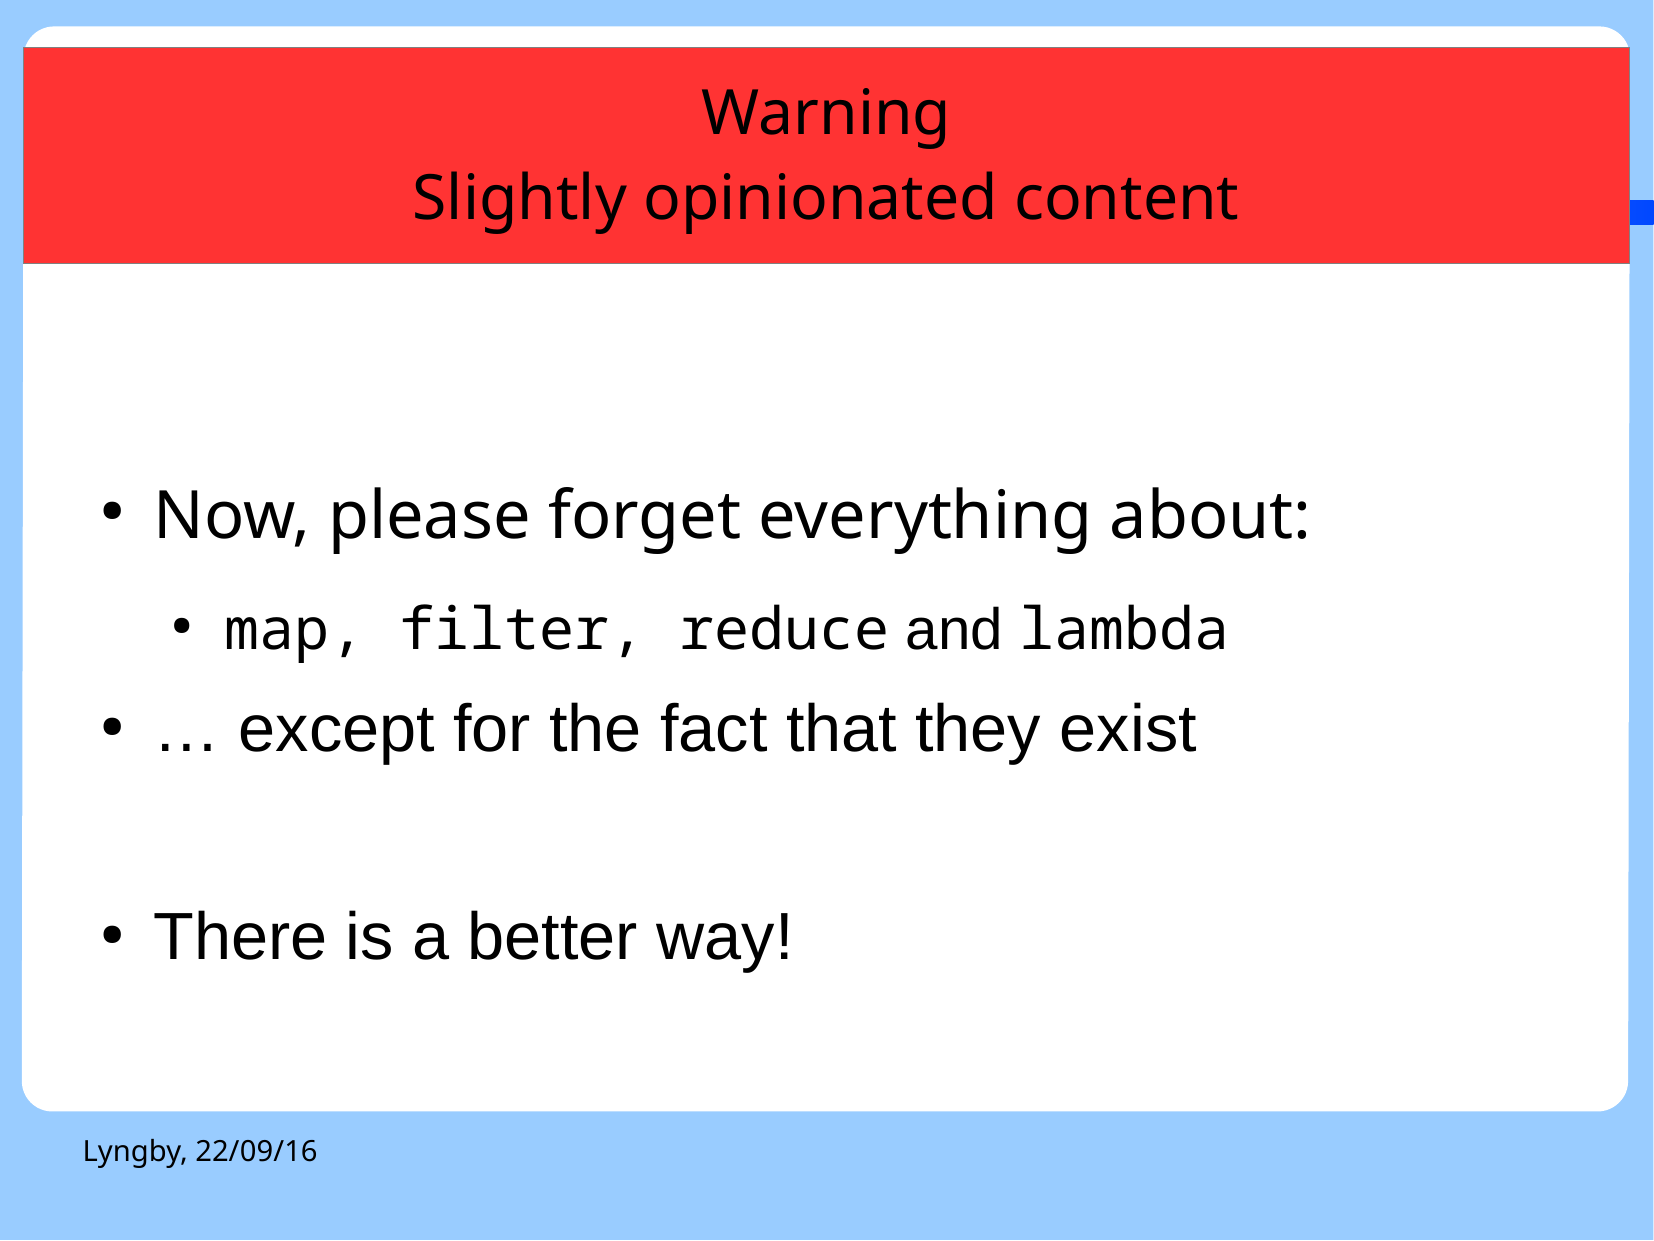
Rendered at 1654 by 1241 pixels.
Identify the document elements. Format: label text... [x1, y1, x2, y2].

title Warning Slightly opinionated content [82, 49, 1571, 257]
text_box [23, 47, 1630, 264]
list Now, please forget everything about: map, filter, reduce and lambda … except for the fact that they exist There is a better way! [82, 467, 1571, 993]
